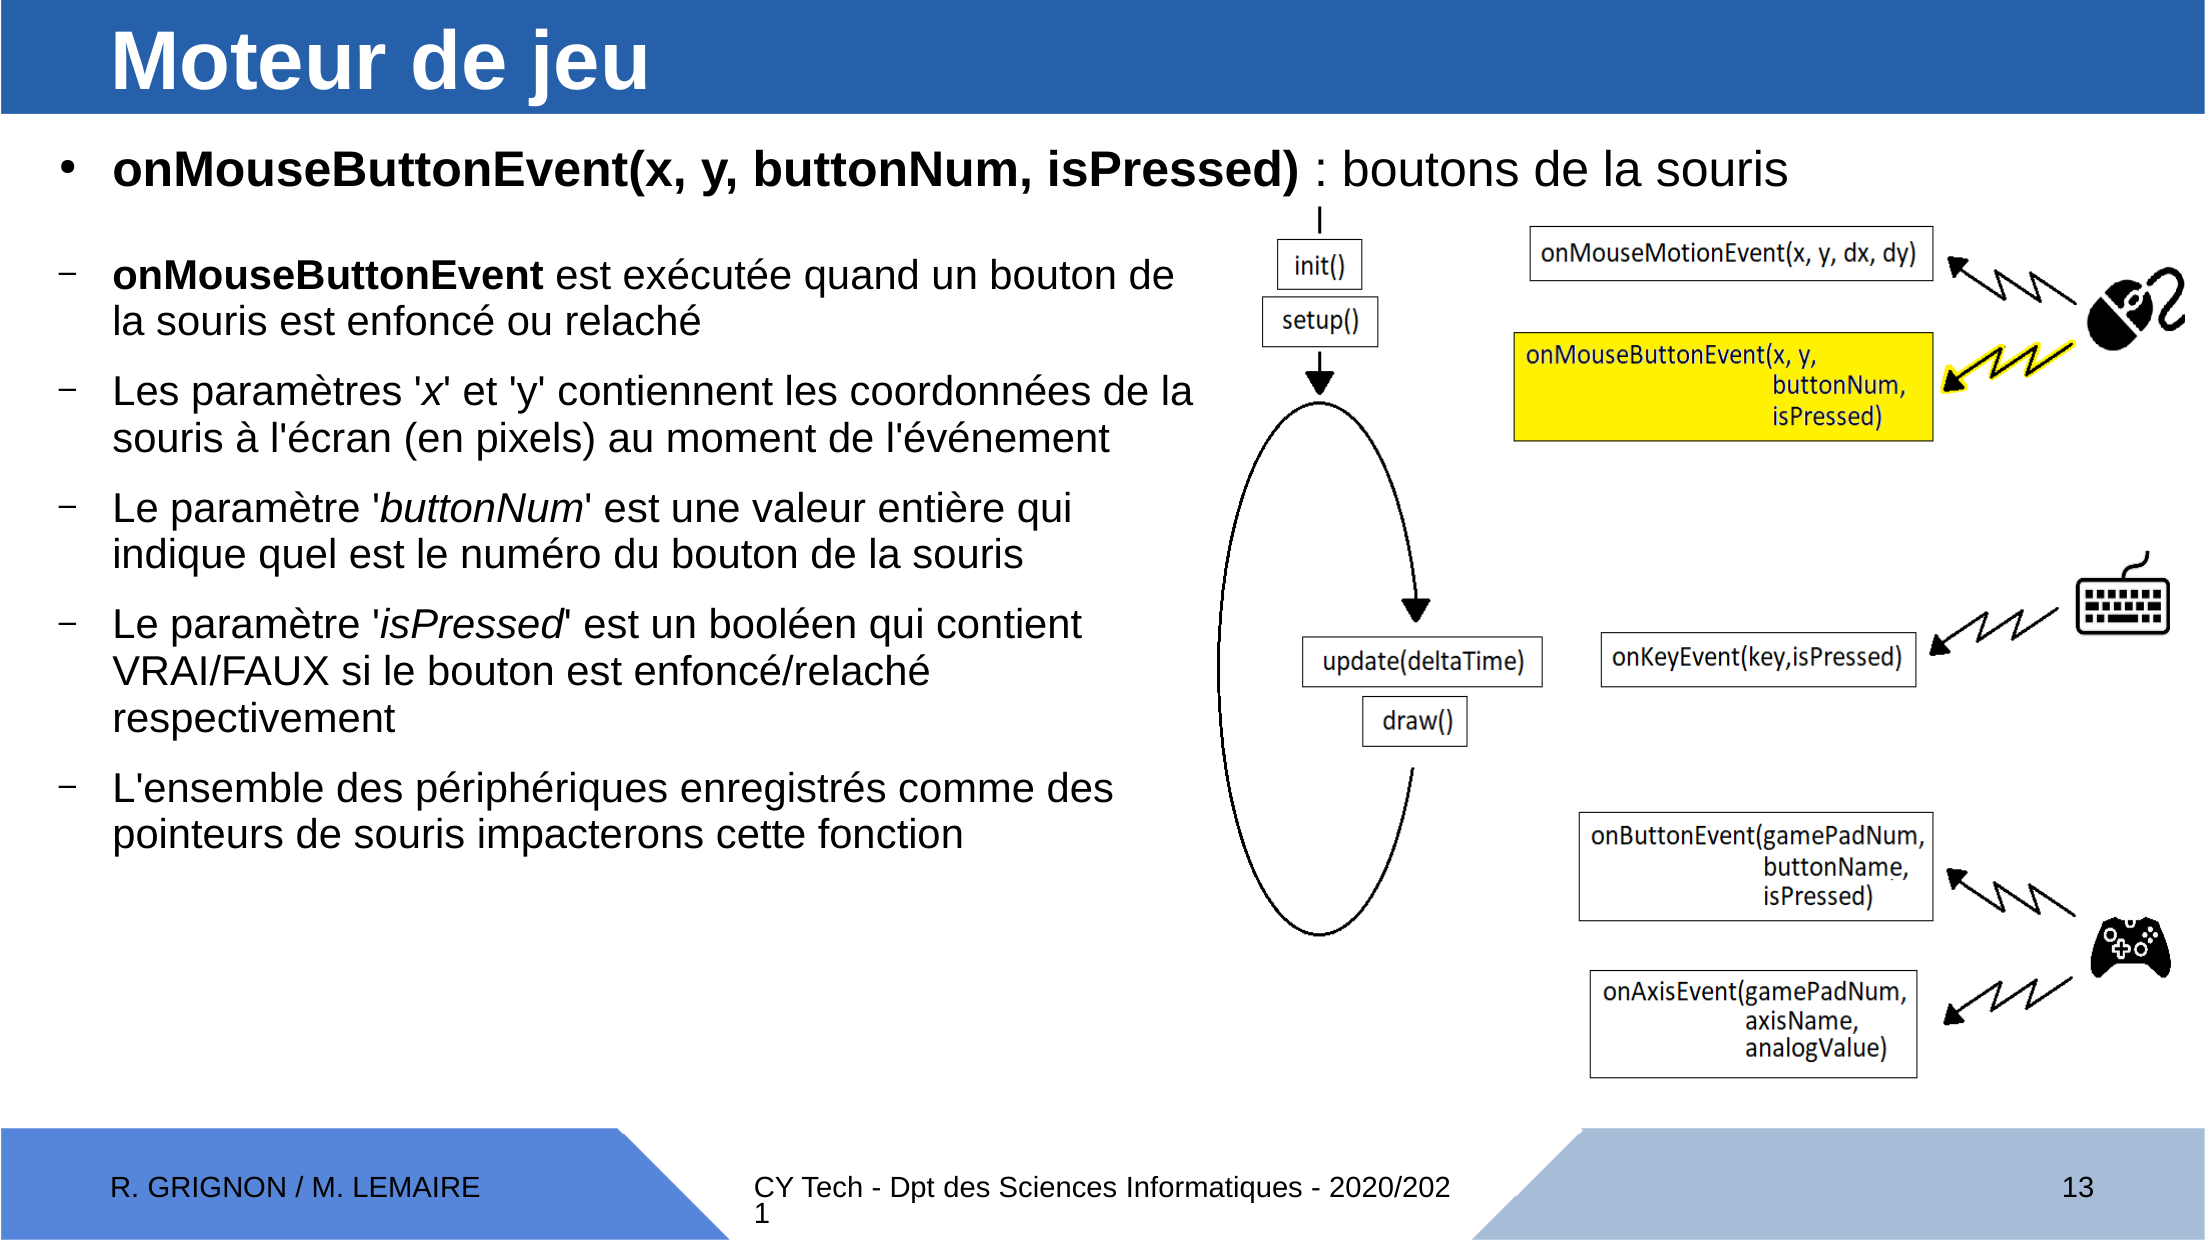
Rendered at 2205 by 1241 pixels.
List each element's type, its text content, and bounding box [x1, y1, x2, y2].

picture [434, 315, 444, 322]
picture [535, 315, 546, 322]
picture [630, 315, 638, 322]
picture [491, 315, 510, 322]
picture [376, 315, 386, 322]
picture [423, 315, 430, 322]
picture [512, 315, 523, 322]
picture [183, 315, 194, 322]
picture [410, 315, 421, 322]
list onMouseButtonEvent est exécutée quand un bouton de la souris est enfoncé ou relaché Les paramètres 'x' et 'y' contiennent les coordonnées de la souris à l'écran (en pixels) au moment de l'événement Le paramètre 'buttonNum' est une valeur entière qui indique quel est le numéro du bouton de la souris Le paramètre 'isPressed' est un booléen qui contient VRAI/FAUX si le bouton est enfoncé/relaché respectivement L'ensemble des périphériques enregistrés comme des pointeurs de souris impacterons cette fonction [0, 322, 1207, 1129]
title Moteur de jeu [110, 49, 2095, 211]
picture [571, 315, 582, 322]
picture [597, 315, 604, 322]
picture [389, 315, 397, 322]
picture [352, 315, 363, 322]
picture [308, 315, 326, 322]
picture [675, 315, 682, 322]
picture [298, 315, 305, 322]
list onMouseButtonEvent(x, y, buttonNum, isPressed) : boutons de la souris [41, 211, 1210, 315]
picture [607, 315, 627, 322]
picture [196, 315, 203, 322]
picture [0, 0, 2205, 1241]
picture [220, 315, 226, 322]
picture [330, 315, 350, 322]
picture [140, 315, 159, 322]
picture [252, 315, 283, 322]
picture [447, 315, 455, 322]
picture [662, 315, 672, 322]
picture [478, 315, 489, 322]
picture [457, 315, 476, 322]
picture [162, 315, 181, 322]
picture [640, 315, 658, 322]
picture [525, 315, 532, 322]
picture [365, 315, 372, 322]
picture [285, 315, 296, 322]
picture [549, 315, 567, 322]
picture [584, 315, 595, 322]
picture [206, 315, 217, 322]
picture [400, 315, 408, 322]
picture [243, 315, 249, 322]
picture [118, 315, 137, 322]
picture [230, 315, 240, 322]
picture [684, 315, 695, 322]
